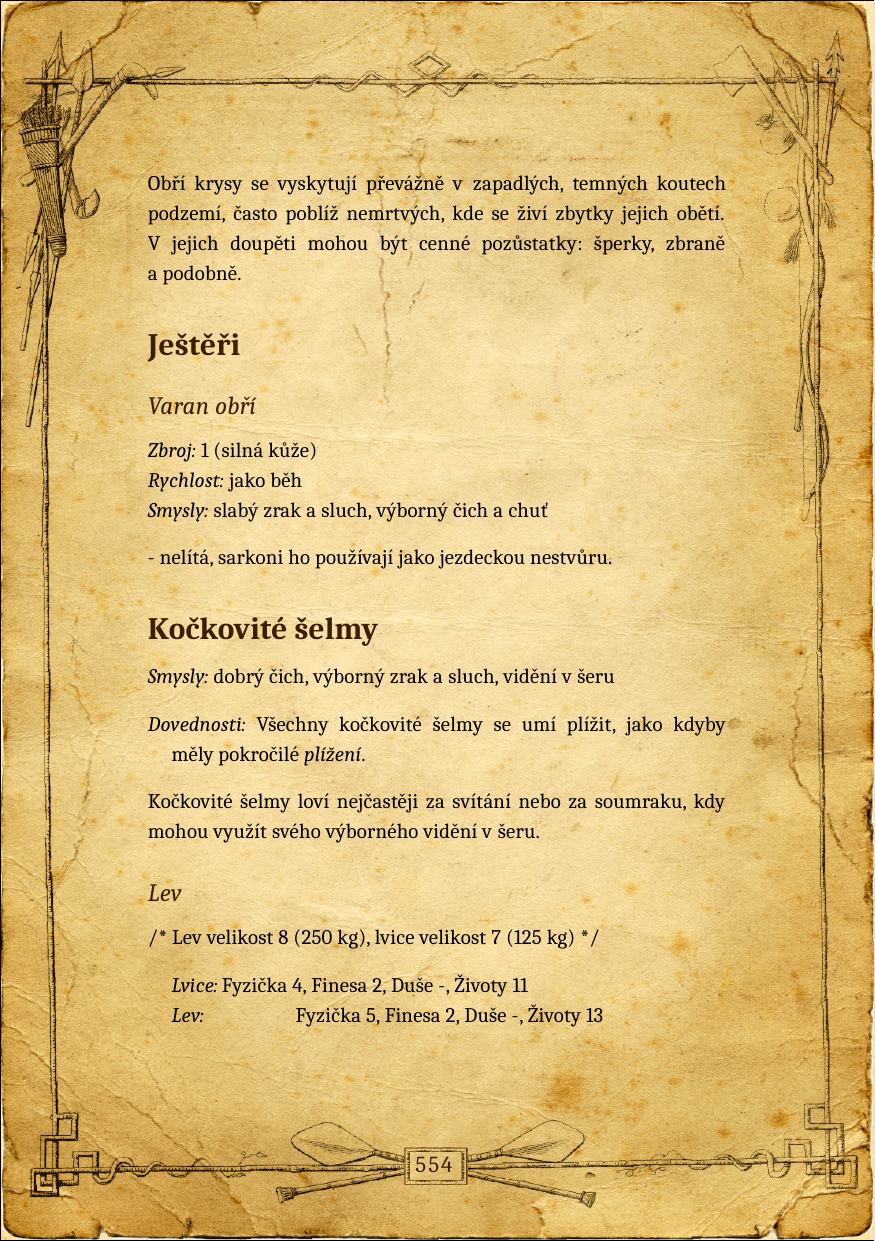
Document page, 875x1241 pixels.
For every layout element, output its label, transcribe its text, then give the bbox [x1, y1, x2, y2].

subtitle Kočkovité šelmy [148, 611, 726, 647]
subtitle Ještěři [148, 327, 726, 363]
text Dovednosti: Všechny kočkovité šelmy se umí plížit, jako kdyby měly pokročilé plížení. [148, 713, 726, 766]
subtitle Lev [148, 879, 726, 908]
text Smysly: slabý zrak a⁠ sluch, výborný čich a⁠ chuť [148, 498, 726, 522]
text Obří krysy se vyskytují převážně v⁠ zapadlých, temných koutech podzemí, často poblíž nemrtvých, kde se živí zbytky jejich obětí. V⁠ jejich doupěti mohou být cenné pozůstatky: šperky, zbraně a⁠ podobně. [148, 172, 726, 285]
text - nelítá, sarkoni ho používají jako jezdeckou nestvůru. [148, 546, 726, 570]
text Kočkovité šelmy loví nejčastěji za svítání nebo za soumraku, kdy mohou využít svého výborného vidění v⁠ šeru. [148, 790, 726, 844]
text Lvice: Fyzička 4, Finesa 2, Duše -, Životy 11 [171, 973, 726, 997]
text /* Lev velikost 8 (250 kg), lvice velikost 7 (125 kg) */ [148, 926, 726, 950]
picture [1, 1, 874, 1240]
text Smysly: dobrý čich, výborný zrak a⁠ sluch, vidění v⁠ šeru [148, 665, 726, 689]
subtitle [488, 392, 726, 421]
text Zbroj: 1 (silná kůže) [148, 439, 726, 463]
text Lev: Fyzička 5, Finesa 2, Duše -, Životy 13 [171, 1003, 726, 1027]
subtitle Varan obří [148, 392, 482, 421]
text Rychlost: jako běh [148, 468, 726, 492]
